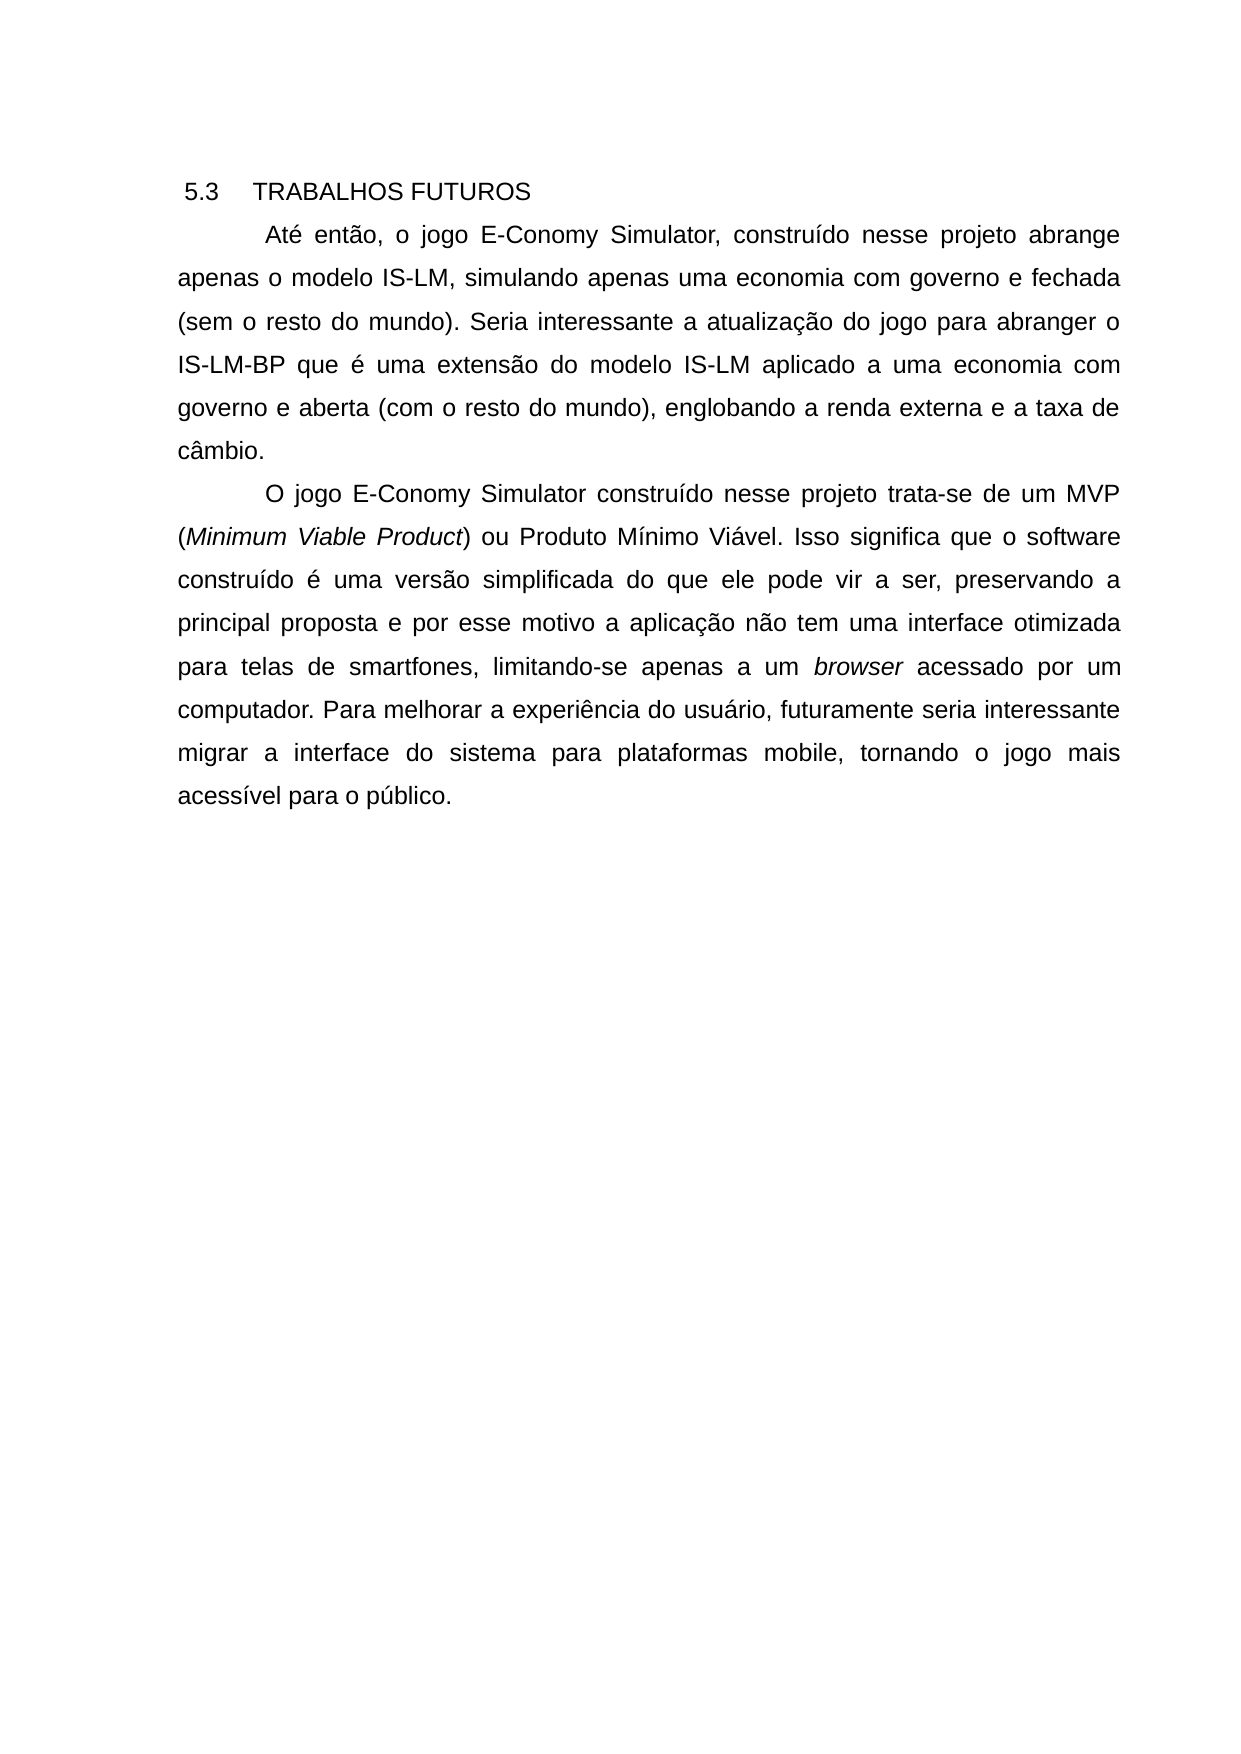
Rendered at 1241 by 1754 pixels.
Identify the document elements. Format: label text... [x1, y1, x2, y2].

text O jogo E-Conomy Simulator construído nesse projeto trata-se de um MVP (Minimum Viable Product) ou Produto Mínimo Viável. Isso significa que o software construído é uma versão simplificada do que ele pode vir a ser, preservando a principal proposta e por esse motivo a aplicação não tem uma interface otimizada para telas de smartfones, limitando-se apenas a um browser acessado por um computador. Para melhorar a experiência do usuário, futuramente seria interessante migrar a interface do sistema para plataformas mobile, tornando o jogo mais acessível para o público. [177, 479, 1122, 810]
subtitle Trabalhos Futuros [177, 177, 1122, 206]
text Até então, o jogo E-Conomy Simulator, construído nesse projeto abrange apenas o modelo IS-LM, simulando apenas uma economia com governo e fechada (sem o resto do mundo). Seria interessante a atualização do jogo para abranger o IS-LM-BP que é uma extensão do modelo IS-LM aplicado a uma economia com governo e aberta (com o resto do mundo), englobando a renda externa e a taxa de câmbio. [177, 220, 1122, 465]
